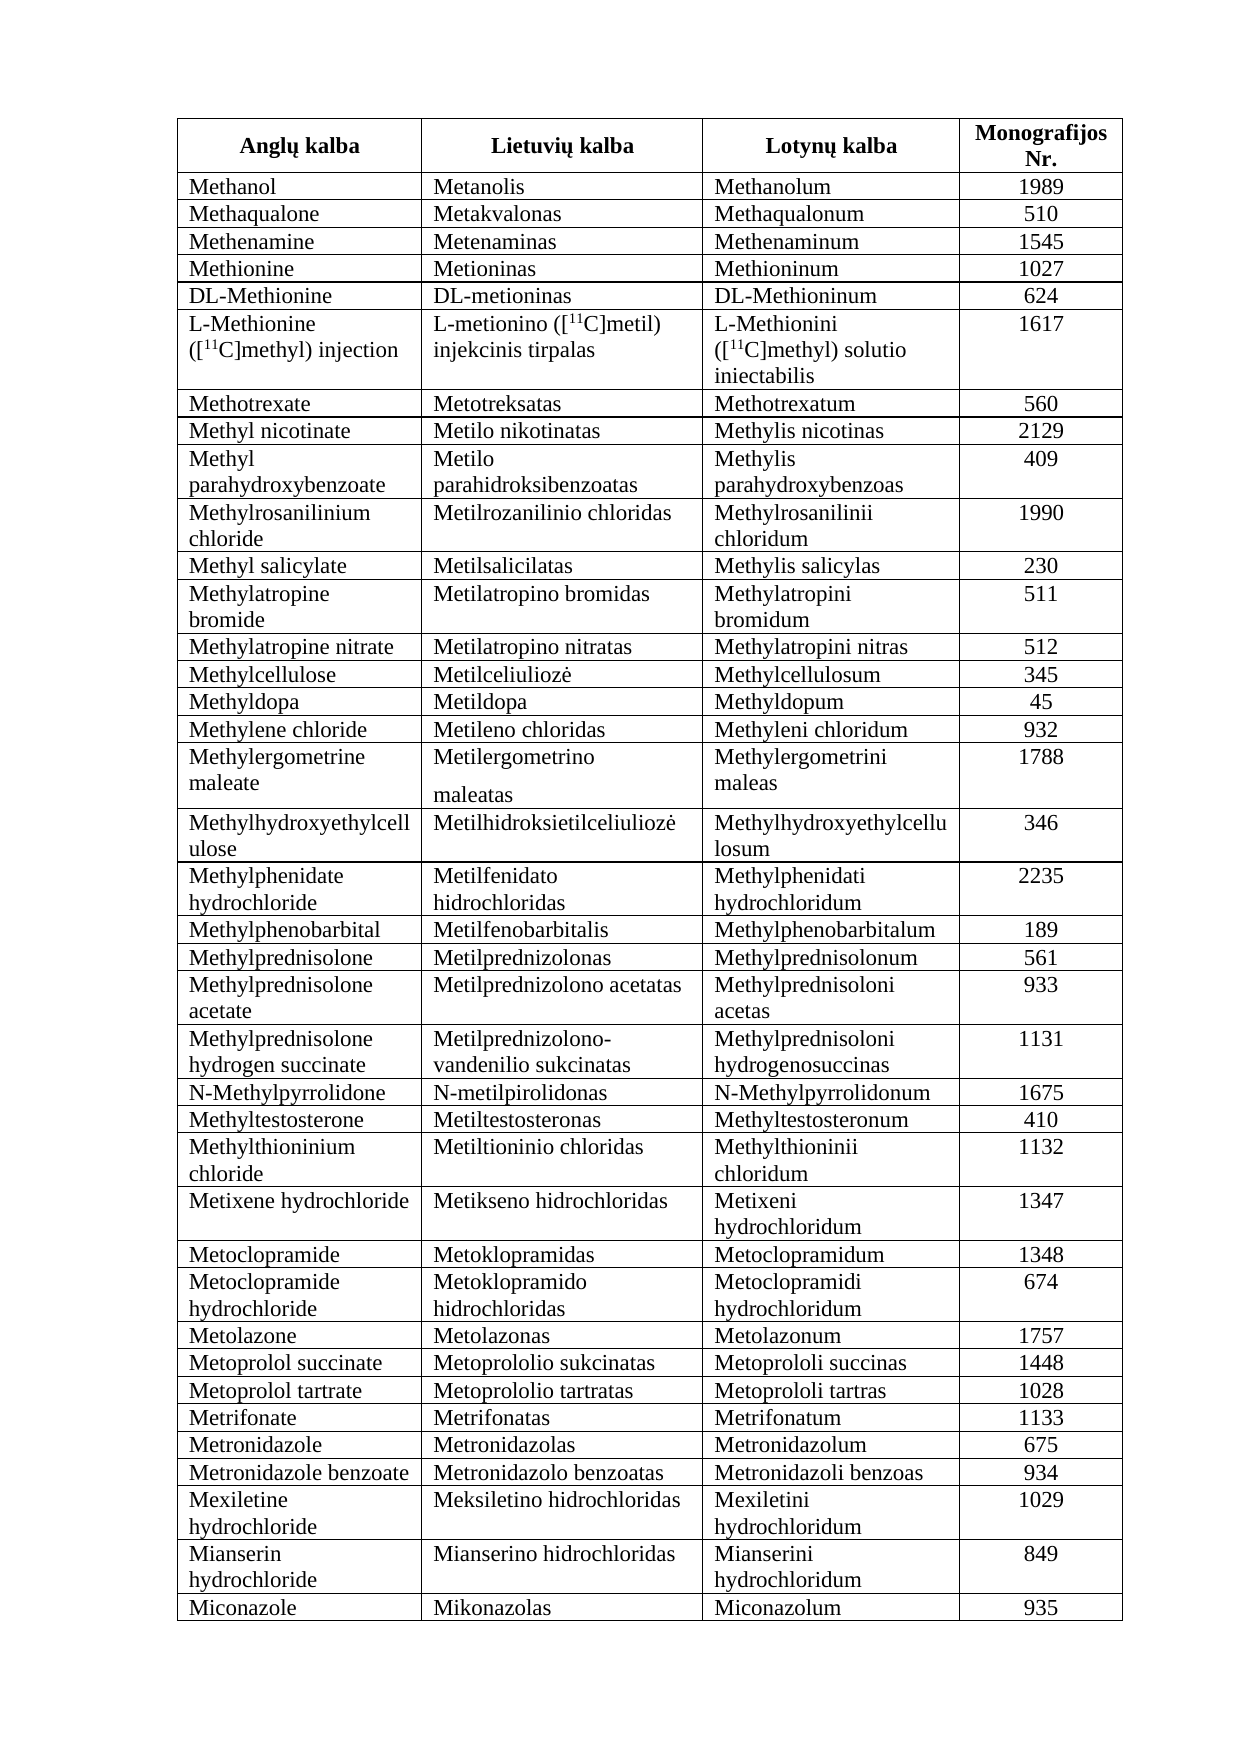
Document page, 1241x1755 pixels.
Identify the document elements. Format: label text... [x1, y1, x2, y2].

table_cell Methaqualonum [703, 200, 959, 227]
table_cell 511 [960, 580, 1122, 632]
table_cell N-Methylpyrrolidonum [703, 1079, 959, 1105]
table_cell Metoprolol succinate [178, 1349, 421, 1376]
table_cell Metoklopramido hidrochloridas [422, 1268, 702, 1321]
table_cell Metoclopramidum [703, 1241, 959, 1267]
table_cell 1028 [960, 1377, 1122, 1403]
table_cell Metileno chloridas [422, 716, 702, 742]
table_cell N-Methylpyrrolidone [178, 1079, 421, 1105]
table_cell Metixene hydrochloride [178, 1187, 421, 1240]
table_cell Methylatropine nitrate [178, 634, 421, 660]
table_cell Metanolis [422, 173, 702, 199]
table_cell Metronidazolum [703, 1432, 959, 1458]
table_cell Metoklopramidas [422, 1241, 702, 1267]
table_cell 230 [960, 552, 1122, 579]
table_cell Metakvalonas [422, 200, 702, 227]
table_cell DL-metioninas [422, 283, 702, 309]
table_cell Methanol [178, 173, 421, 199]
table_cell Methyltestosterone [178, 1106, 421, 1132]
table_cell 410 [960, 1106, 1122, 1132]
table_cell Metoprololi succinas [703, 1349, 959, 1376]
table_cell Methylatropine bromide [178, 580, 421, 632]
table_cell Methylatropini nitras [703, 634, 959, 660]
table_cell Metronidazole benzoate [178, 1459, 421, 1485]
table_cell 1990 [960, 499, 1122, 551]
table_cell Metioninas [422, 255, 702, 281]
table_cell Methylprednisolone acetate [178, 971, 421, 1024]
table_cell Metronidazole [178, 1432, 421, 1458]
table_cell Methylatropini bromidum [703, 580, 959, 632]
table_cell 510 [960, 200, 1122, 227]
table_cell L-Methionine ([11C]methyl) injection [178, 310, 421, 389]
table_cell 932 [960, 716, 1122, 742]
table_cell Methylhydroxyethylcellulose [178, 809, 421, 861]
table_cell 933 [960, 971, 1122, 1024]
table_cell Methylthioninium chloride [178, 1133, 421, 1186]
table_cell Metilfenidato hidrochloridas [422, 863, 702, 915]
table_cell 624 [960, 283, 1122, 309]
table_cell Methylis parahydroxybenzoas [703, 445, 959, 497]
table_cell 1788 [960, 743, 1122, 808]
table_cell Methyltestosteronum [703, 1106, 959, 1132]
table_cell 189 [960, 916, 1122, 943]
table_cell 2129 [960, 418, 1122, 444]
table_cell Methylprednisolone [178, 944, 421, 970]
table_cell 1029 [960, 1486, 1122, 1539]
table_cell Metenaminas [422, 228, 702, 254]
table_header Lietuvių kalba [422, 119, 702, 172]
table_cell Methylphenidate hydrochloride [178, 863, 421, 915]
table_cell 561 [960, 944, 1122, 970]
table_cell Miconazolum [703, 1594, 959, 1620]
table_cell 1131 [960, 1025, 1122, 1077]
table_cell Metilprednizolonas [422, 944, 702, 970]
table_cell Metilrozanilinio chloridas [422, 499, 702, 551]
table_cell Metilo parahidroksibenzoatas [422, 445, 702, 497]
table_cell 2235 [960, 863, 1122, 915]
table_cell Metrifonatum [703, 1404, 959, 1431]
table_cell 1132 [960, 1133, 1122, 1186]
table_cell Methyl nicotinate [178, 418, 421, 444]
table_cell 345 [960, 661, 1122, 687]
table_cell 1347 [960, 1187, 1122, 1240]
table_cell Metoprolol tartrate [178, 1377, 421, 1403]
table_cell Mianserini hydrochloridum [703, 1540, 959, 1593]
table_cell Methyl parahydroxybenzoate [178, 445, 421, 497]
table_cell Meksiletino hidrochloridas [422, 1486, 702, 1539]
table_cell Methylprednisolone hydrogen succinate [178, 1025, 421, 1077]
table_cell 1133 [960, 1404, 1122, 1431]
table_cell Metilceliuliozė [422, 661, 702, 687]
table_cell Methylergometrine maleate [178, 743, 421, 808]
table_cell Miconazole [178, 1594, 421, 1620]
table_cell Metiltioninio chloridas [422, 1133, 702, 1186]
table_cell 1617 [960, 310, 1122, 389]
table_cell 45 [960, 688, 1122, 714]
table_cell Metilprednizolono acetatas [422, 971, 702, 1024]
table_cell Methylis nicotinas [703, 418, 959, 444]
table_cell Methylprednisoloni hydrogenosuccinas [703, 1025, 959, 1077]
table_cell Methotrexatum [703, 390, 959, 416]
table_cell Methyldopum [703, 688, 959, 714]
table_cell Methylergometrini maleas [703, 743, 959, 808]
table_cell Mianserino hidrochloridas [422, 1540, 702, 1593]
table_cell Methotrexate [178, 390, 421, 416]
table_cell Metilfenobarbitalis [422, 916, 702, 943]
table_cell Metikseno hidrochloridas [422, 1187, 702, 1240]
table_cell Methylhydroxyethylcellulosum [703, 809, 959, 861]
table_cell Methylrosanilinium chloride [178, 499, 421, 551]
table_cell 346 [960, 809, 1122, 861]
table_cell Metoclopramide hydrochloride [178, 1268, 421, 1321]
table_cell Methylphenobarbitalum [703, 916, 959, 943]
table_cell Methanolum [703, 173, 959, 199]
table_cell Methylene chloride [178, 716, 421, 742]
table_cell 1448 [960, 1349, 1122, 1376]
table_cell Methionine [178, 255, 421, 281]
table_header Anglų kalba [178, 119, 421, 172]
table_cell Metoclopramide [178, 1241, 421, 1267]
table_cell Metolazonas [422, 1322, 702, 1348]
table_cell 1545 [960, 228, 1122, 254]
table_cell Methylis salicylas [703, 552, 959, 579]
table_cell Metolazonum [703, 1322, 959, 1348]
table_cell Methylphenidati hydrochloridum [703, 863, 959, 915]
table_cell 1027 [960, 255, 1122, 281]
table_cell Methylcellulosum [703, 661, 959, 687]
table_cell 1348 [960, 1241, 1122, 1267]
table_cell Metilergometrino maleatas [422, 743, 702, 808]
table_cell Methyl salicylate [178, 552, 421, 579]
table_cell Metilsalicilatas [422, 552, 702, 579]
table_cell Metilo nikotinatas [422, 418, 702, 444]
table_cell Methaqualone [178, 200, 421, 227]
table_header Monografijos Nr. [960, 119, 1122, 172]
table_cell Metotreksatas [422, 390, 702, 416]
table_cell Methyldopa [178, 688, 421, 714]
table_cell 674 [960, 1268, 1122, 1321]
table_cell Methylrosanilinii chloridum [703, 499, 959, 551]
table_cell Mikonazolas [422, 1594, 702, 1620]
table_cell Methioninum [703, 255, 959, 281]
table_cell Metoprololio sukcinatas [422, 1349, 702, 1376]
table_cell Mexiletine hydrochloride [178, 1486, 421, 1539]
table_cell Metronidazolas [422, 1432, 702, 1458]
table_cell 849 [960, 1540, 1122, 1593]
table_cell Metilatropino nitratas [422, 634, 702, 660]
table_cell 1757 [960, 1322, 1122, 1348]
table_cell Methylprednisolonum [703, 944, 959, 970]
table_cell 934 [960, 1459, 1122, 1485]
table_cell Metildopa [422, 688, 702, 714]
table_cell Metixeni hydrochloridum [703, 1187, 959, 1240]
table_cell 512 [960, 634, 1122, 660]
table_cell Mexiletini hydrochloridum [703, 1486, 959, 1539]
table_cell Metilprednizolono-vandenilio sukcinatas [422, 1025, 702, 1077]
table_cell Metiltestosteronas [422, 1106, 702, 1132]
table_cell Methylphenobarbital [178, 916, 421, 943]
table_cell Metronidazolo benzoatas [422, 1459, 702, 1485]
table_cell Metoprololio tartratas [422, 1377, 702, 1403]
table_cell 1675 [960, 1079, 1122, 1105]
table_cell Methylthioninii chloridum [703, 1133, 959, 1186]
table_cell Methenaminum [703, 228, 959, 254]
table_cell 675 [960, 1432, 1122, 1458]
table_cell 409 [960, 445, 1122, 497]
table_cell Metrifonatas [422, 1404, 702, 1431]
table_cell L-metionino ([11C]metil) injekcinis tirpalas [422, 310, 702, 389]
table_cell Methylprednisoloni acetas [703, 971, 959, 1024]
table_cell Metilatropino bromidas [422, 580, 702, 632]
table_cell DL-Methionine [178, 283, 421, 309]
table_cell Metoprololi tartras [703, 1377, 959, 1403]
table_cell Methyleni chloridum [703, 716, 959, 742]
table_header Lotynų kalba [703, 119, 959, 172]
table_cell Methylcellulose [178, 661, 421, 687]
table_cell Mianserin hydrochloride [178, 1540, 421, 1593]
table_cell Metilhidroksietilceliuliozė [422, 809, 702, 861]
table_cell Methenamine [178, 228, 421, 254]
table_cell 560 [960, 390, 1122, 416]
table_cell DL-Methioninum [703, 283, 959, 309]
table_cell 935 [960, 1594, 1122, 1620]
table_cell 1989 [960, 173, 1122, 199]
table_cell Metolazone [178, 1322, 421, 1348]
table_cell L-Methionini ([11C]methyl) solutio iniectabilis [703, 310, 959, 389]
table_cell Metrifonate [178, 1404, 421, 1431]
table_cell N-metilpirolidonas [422, 1079, 702, 1105]
table_cell Metoclopramidi hydrochloridum [703, 1268, 959, 1321]
table_cell Metronidazoli benzoas [703, 1459, 959, 1485]
